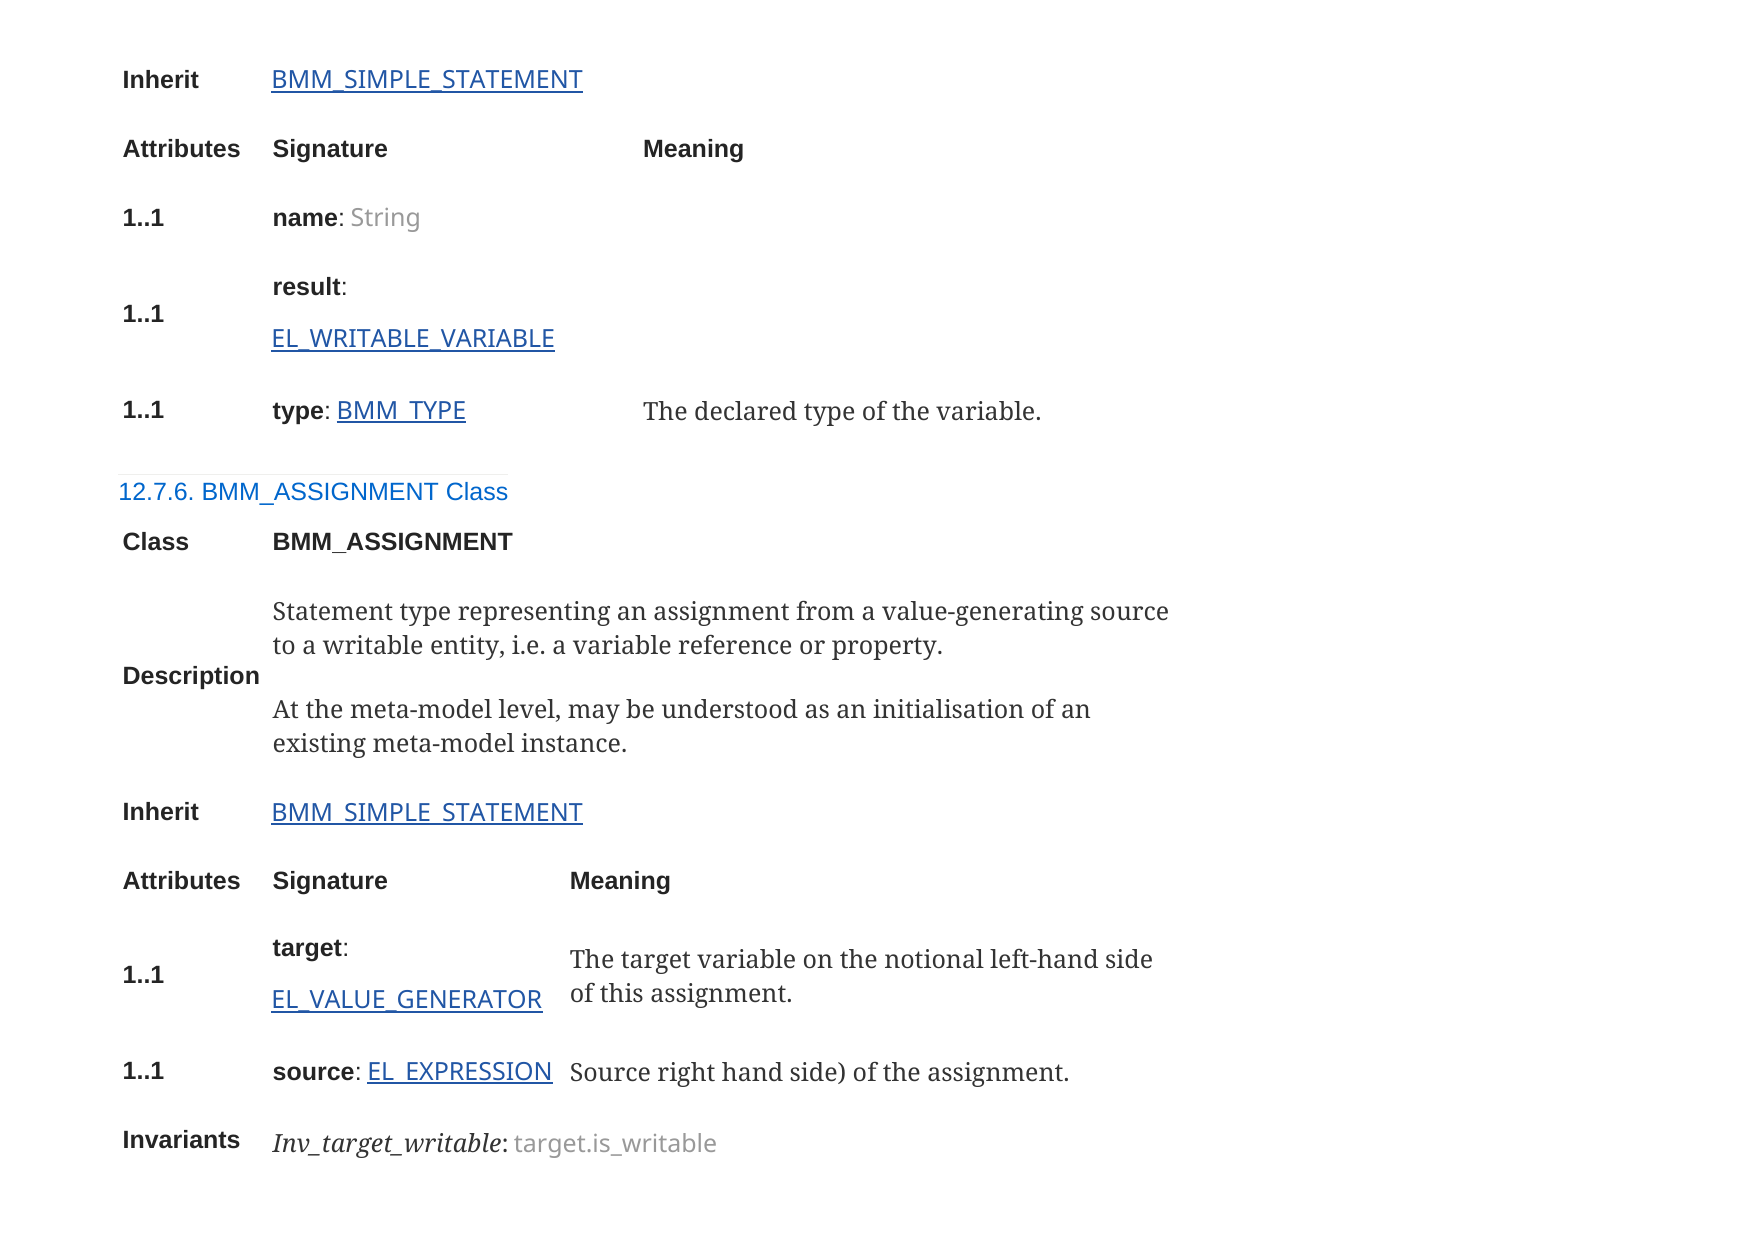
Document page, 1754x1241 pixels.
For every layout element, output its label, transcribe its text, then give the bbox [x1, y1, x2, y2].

table_cell Inv_target_writable: target.is_writable [268, 1122, 1181, 1162]
table_cell type: BMM_TYPE [268, 390, 639, 461]
table_cell Attributes [118, 131, 268, 197]
table_cell Meaning [565, 864, 1181, 930]
table_cell target: EL_VALUE_GENERATOR [268, 930, 565, 1051]
table_header BMM_ASSIGNMENT [268, 524, 1181, 591]
table_cell result: EL_WRITABLE_VARIABLE [268, 269, 639, 389]
table_header Class [118, 524, 268, 591]
table_cell Source right hand side) of the assignment. [565, 1051, 1181, 1122]
table_cell The declared type of the variable. [639, 390, 1059, 461]
table_cell Inherit [118, 59, 268, 131]
table_cell [639, 269, 1059, 389]
table_cell source: EL_EXPRESSION [268, 1051, 565, 1122]
table_cell 1..1 [118, 390, 268, 461]
table_cell Invariants [118, 1122, 268, 1162]
table_cell 1..1 [118, 197, 268, 269]
table_cell Inherit [118, 792, 268, 863]
table_cell name: String [268, 197, 639, 269]
table_cell Signature [268, 131, 639, 197]
table_cell BMM_SIMPLE_STATEMENT [268, 59, 1059, 131]
table_cell [639, 197, 1059, 269]
table_cell Meaning [639, 131, 1059, 197]
table_cell The target variable on the notional left-hand side of this assignment. [565, 930, 1181, 1051]
table_cell BMM_SIMPLE_STATEMENT [268, 792, 1181, 863]
table_cell 1..1 [118, 269, 268, 389]
table_cell Signature [268, 864, 565, 930]
table_cell 1..1 [118, 1051, 268, 1122]
table_cell Attributes [118, 864, 268, 930]
subtitle 12.7.6. BMM_ASSIGNMENT Class [118, 474, 1695, 506]
table_cell Statement type representing an assignment from a value-generating source to a writable entity, i.e. a variable reference or property. At the meta-model level, may be understood as an initialisation of an existing meta-model instance. [268, 591, 1181, 792]
table_cell 1..1 [118, 930, 268, 1051]
table_cell Description [118, 591, 268, 792]
